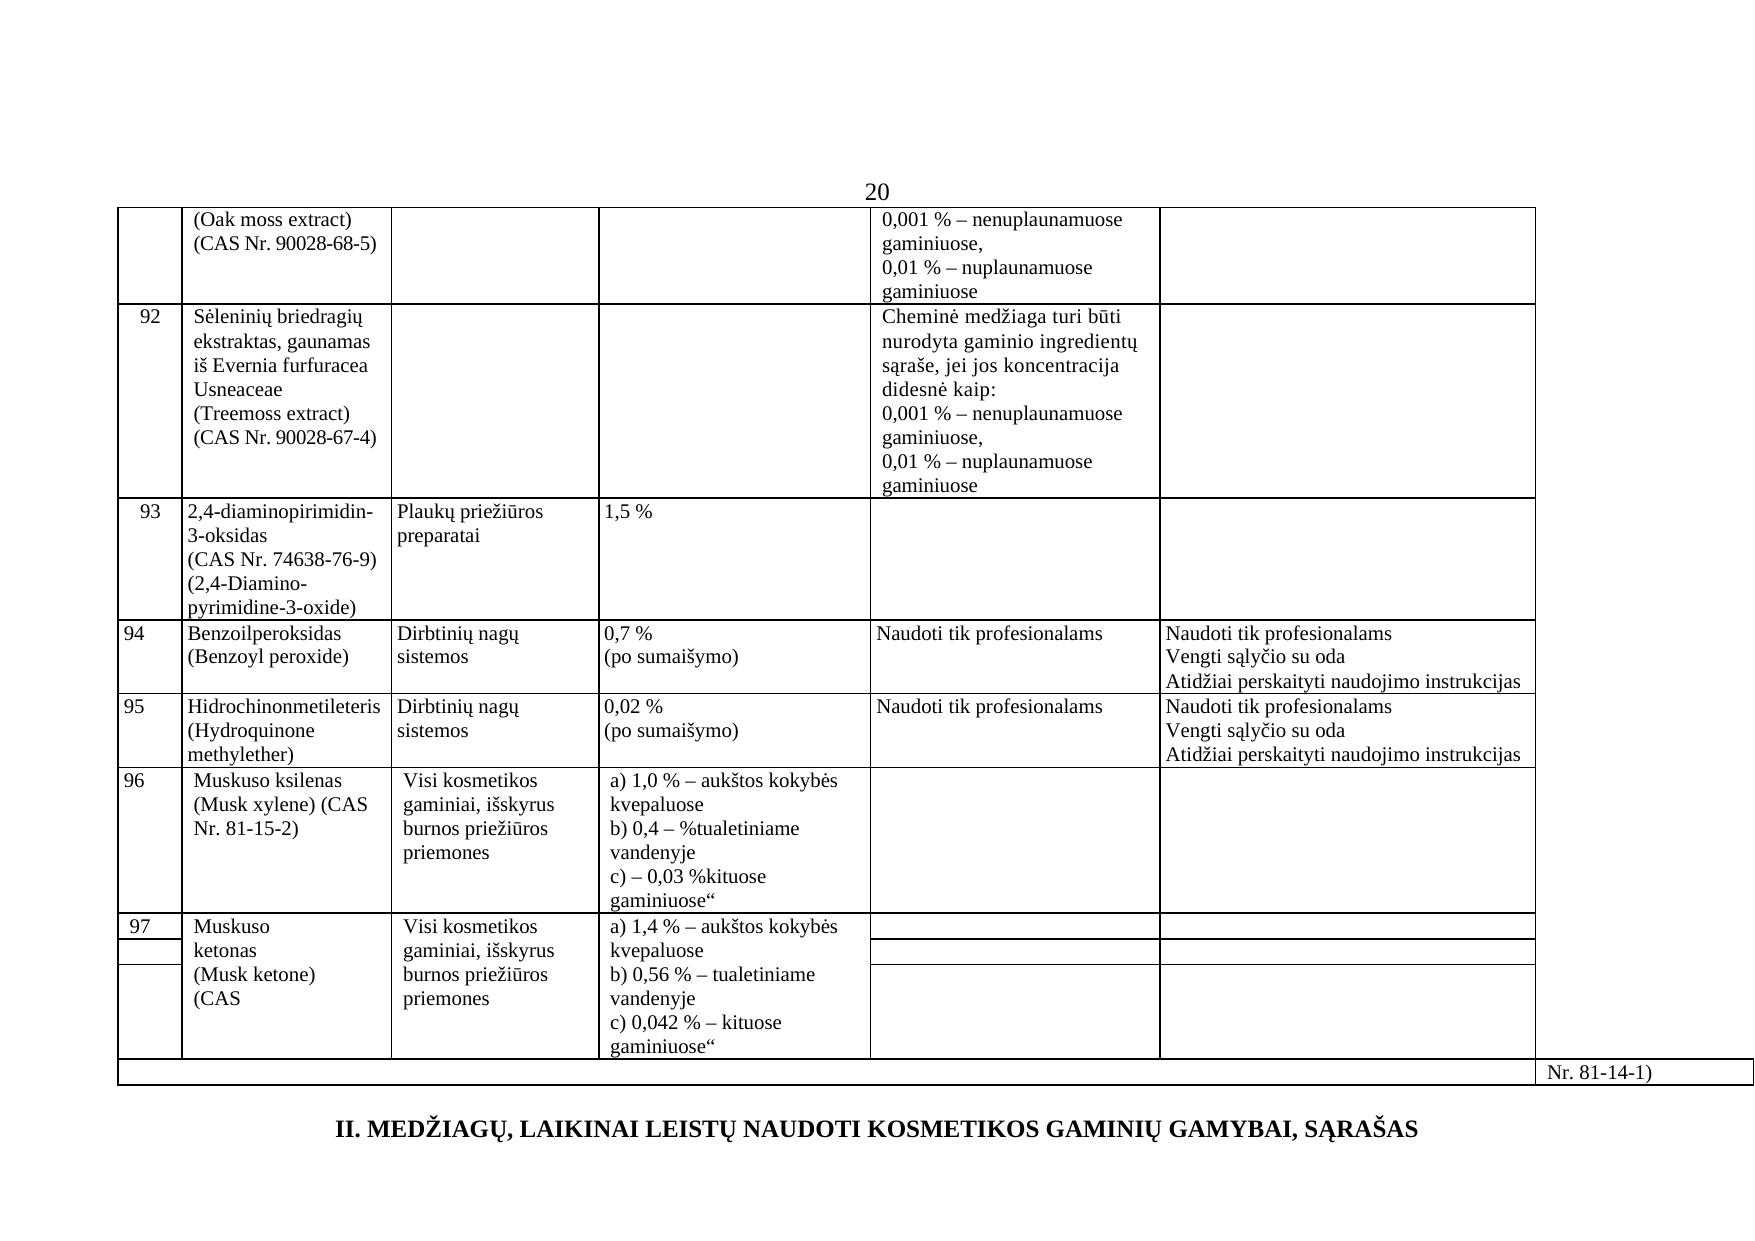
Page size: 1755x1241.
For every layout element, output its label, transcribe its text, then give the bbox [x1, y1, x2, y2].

table_cell [1161, 499, 1535, 619]
table_cell [871, 965, 1159, 1058]
table_cell [871, 499, 1159, 571]
table_cell [119, 965, 181, 1058]
table_cell 92 [119, 305, 181, 497]
table_cell [600, 208, 870, 303]
table_cell [1536, 303, 1754, 497]
table_cell [1536, 497, 1754, 571]
table_cell [119, 571, 181, 619]
table_cell [1536, 619, 1754, 693]
table_cell Cheminė medžiaga turi būti nurodyta gaminio ingredientų sąraše, jei jos koncentracija didesnė kaip: 0,001 % – nenuplaunamuose gaminiuose, 0,01 % – nuplaunamuose gaminiuose [871, 305, 1159, 497]
table_cell [119, 940, 181, 963]
table_cell Naudoti tik profesionalams Vengti sąlyčio su oda Atidžiai perskaityti naudojimo instrukcijas [1161, 621, 1535, 693]
table_cell Dirbtinių nagų sistemos [392, 621, 598, 693]
text II. MEDŽIAGŲ, LAIKINAI LEISTŲ NAUDOTI KOSMETIKOS GAMINIŲ GAMYBAI, SĄRAŠAS [118, 1114, 1636, 1143]
table_cell [871, 571, 1159, 619]
table_cell 95 [119, 694, 181, 766]
table_cell [1161, 914, 1535, 938]
table_cell [1161, 965, 1535, 1058]
table_cell [119, 208, 181, 303]
table_cell Muskuso ksilenas (Musk xylene) (CAS Nr. 81-15-2) [183, 768, 391, 912]
table_cell Hidrochinonmetileteris (Hydroquinone methylether) [183, 694, 391, 766]
table_cell [1536, 766, 1754, 912]
table_cell [1536, 207, 1754, 303]
table_cell [119, 1060, 1535, 1084]
table_cell [1161, 768, 1535, 912]
table_cell [1536, 964, 1754, 1058]
table_cell [871, 940, 1159, 963]
table_cell Visi kosmetikos gaminiai, išskyrus burnos priežiūros priemones [392, 768, 598, 912]
table_cell Visi kosmetikos gaminiai, išskyrus burnos priežiūros priemones [392, 914, 598, 1058]
table_cell Naudoti tik profesionalams Vengti sąlyčio su oda Atidžiai perskaityti naudojimo instrukcijas [1161, 694, 1535, 766]
table_cell [1161, 305, 1535, 497]
table_cell [600, 571, 870, 619]
table_cell 93 [119, 499, 181, 571]
table_cell Dirbtinių nagų sistemos [392, 694, 598, 766]
table_cell [392, 208, 598, 303]
table_cell [600, 305, 870, 497]
table_cell 96 [119, 768, 181, 912]
table_cell 1,5 % [600, 499, 870, 571]
table_cell [1161, 940, 1535, 963]
table_cell 2,4-diaminopirimidin-3-oksidas (CAS Nr. 74638-76-9) (2,4-Diamino-pyrimidine-3-oxide) [183, 499, 391, 619]
table_cell (Oak moss extract) (CAS Nr. 90028-68-5) [183, 208, 391, 303]
table_cell [1536, 938, 1754, 963]
table_cell 0,7 % (po sumaišymo) [600, 621, 870, 693]
table_cell Nr. 81-14-1) [1536, 1060, 1753, 1084]
table_cell 0,001 % – nenuplaunamuose gaminiuose, 0,01 % – nuplaunamuose gaminiuose [871, 208, 1159, 303]
table_cell [1161, 208, 1535, 303]
table_cell [1536, 912, 1754, 938]
table_cell Naudoti tik profesionalams [871, 621, 1159, 693]
table_cell [1536, 571, 1754, 619]
table_cell Benzoilperoksidas (Benzoyl peroxide) [183, 621, 391, 693]
table_cell [392, 571, 598, 619]
table_cell Muskuso ketonas (Musk ketone) (CAS [183, 914, 391, 1058]
table_cell Plaukų priežiūros preparatai [392, 499, 598, 571]
table_cell [871, 768, 1159, 912]
table_cell [392, 305, 598, 497]
table_cell a) 1,0 % – aukštos kokybės kvepaluose b) 0,4 – %tualetiniame vandenyje c) – 0,03 %kituose gaminiuose“ [600, 768, 870, 912]
table_cell [871, 914, 1159, 938]
table_cell 97 [119, 914, 181, 938]
table_cell 94 [119, 621, 181, 693]
table_cell Sėleninių briedragių ekstraktas, gaunamas iš Evernia furfuracea Usneaceae (Treemoss extract) (CAS Nr. 90028-67-4) [183, 305, 391, 497]
table_cell a) 1,4 % – aukštos kokybės kvepaluose b) 0,56 % – tualetiniame vandenyje c) 0,042 % – kituose gaminiuose“ [600, 914, 870, 1058]
table_cell Naudoti tik profesionalams [871, 694, 1159, 766]
table_cell [1536, 693, 1754, 766]
table_cell 0,02 % (po sumaišymo) [600, 694, 870, 766]
